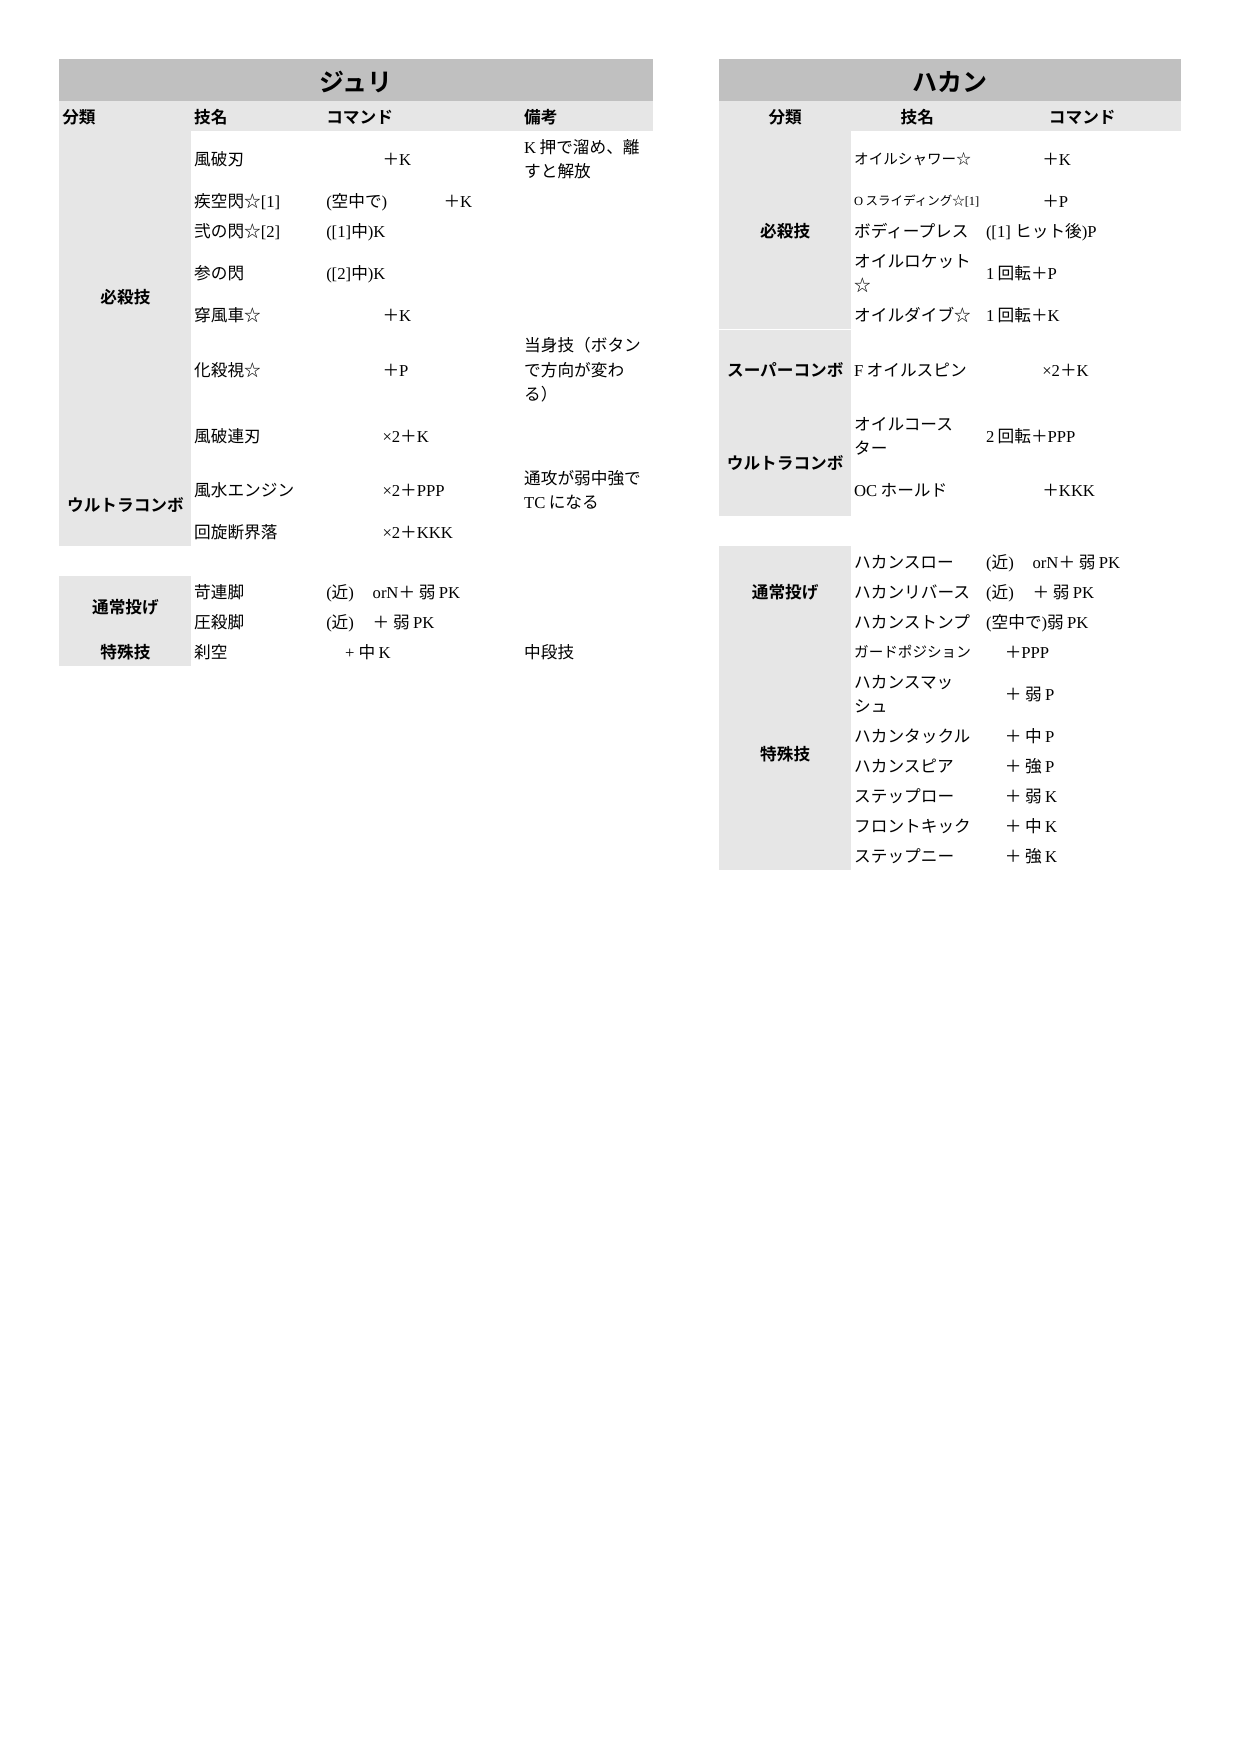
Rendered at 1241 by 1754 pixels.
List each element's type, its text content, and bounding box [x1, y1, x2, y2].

table_cell [521, 810, 653, 840]
table_cell [521, 606, 653, 636]
table_cell [653, 750, 719, 780]
table_cell [653, 245, 719, 299]
table_cell 必殺技 [59, 131, 191, 462]
table_cell (近)＋ 弱PK [983, 576, 1181, 606]
table_cell [59, 810, 191, 840]
table_cell [653, 101, 719, 131]
table_cell [521, 840, 653, 870]
table_header ハカン [719, 59, 1181, 101]
table_cell [521, 666, 653, 720]
table_cell 1回転＋K [983, 300, 1181, 329]
table_cell [59, 780, 191, 810]
table_cell ウルトラコンボ [59, 462, 191, 546]
table_cell ハカンリバース [851, 576, 983, 606]
table_cell [521, 215, 653, 245]
table_cell [653, 720, 719, 750]
table_cell [323, 546, 521, 576]
table_cell 中段技 [521, 636, 653, 666]
table_cell [521, 516, 653, 546]
table_cell [653, 840, 719, 870]
table_cell ハカンストンプ [851, 606, 983, 636]
table_header ジュリ [59, 59, 653, 101]
table_cell 風破連刃 [191, 408, 323, 462]
table_cell オイルシャワー☆ [851, 131, 983, 185]
table_cell ガードポジション [851, 636, 983, 666]
table_cell [653, 462, 719, 516]
table_cell 圧殺脚 [191, 606, 323, 636]
table_cell ＋K [323, 131, 521, 185]
table_cell [653, 185, 719, 215]
table_cell [521, 780, 653, 810]
table_cell [653, 546, 719, 576]
table_cell ステップニー [851, 840, 983, 870]
table_cell 回旋断界落 [191, 516, 323, 546]
table_cell 備考 [521, 101, 653, 131]
table_cell [521, 300, 653, 329]
table_cell 化殺視☆ [191, 330, 323, 408]
table_cell オイルロケット☆ [851, 245, 983, 299]
table_cell 通常投げ [719, 546, 851, 636]
table_cell [191, 810, 323, 840]
table_cell [653, 330, 719, 408]
table_cell [719, 516, 851, 546]
table_cell 技名 [191, 101, 323, 131]
table_cell ＋ 弱P [983, 666, 1181, 720]
table_cell 穿風車☆ [191, 300, 323, 329]
table_cell [653, 636, 719, 666]
table_cell ＋PPP [983, 636, 1181, 666]
table_cell 当身技（ボタンで方向が変わる） [521, 330, 653, 408]
table_cell [521, 245, 653, 299]
table_cell [59, 546, 191, 576]
table_cell [59, 750, 191, 780]
table_cell [653, 300, 719, 329]
table_cell [323, 810, 521, 840]
table_cell OCホールド [851, 462, 983, 516]
table_cell 参の閃 [191, 245, 323, 299]
table_cell [653, 810, 719, 840]
table_cell [191, 750, 323, 780]
table_cell 風水エンジン [191, 462, 323, 516]
table_cell 特殊技 [59, 636, 191, 666]
table_cell [521, 408, 653, 462]
table_cell ×2＋K [323, 408, 521, 462]
table_cell コマンド [323, 101, 521, 131]
table_cell 特殊技 [719, 636, 851, 870]
table_cell 2回転＋PPP [983, 408, 1181, 462]
table_cell ×2＋K [983, 330, 1181, 408]
table_cell [323, 666, 521, 720]
table_cell ステップロー [851, 780, 983, 810]
table_cell (近)＋ 弱PK [323, 606, 521, 636]
table_cell [983, 516, 1181, 546]
table_cell K押で溜め、離すと解放 [521, 131, 653, 185]
table_cell [59, 840, 191, 870]
table_cell [653, 516, 719, 546]
table_cell 分類 [59, 101, 191, 131]
table_cell [191, 666, 323, 720]
table_cell ＋ 強P [983, 750, 1181, 780]
table_cell [653, 408, 719, 462]
table_cell (近)orN＋ 弱PK [983, 546, 1181, 576]
table_header [653, 59, 719, 101]
table_cell ハカンスピア [851, 750, 983, 780]
table_cell ＋P [983, 185, 1181, 215]
table_cell ＋ 強K [983, 840, 1181, 870]
table_cell 分類 [719, 101, 851, 131]
table_cell [851, 516, 983, 546]
table_cell [653, 576, 719, 606]
table_cell フロントキック [851, 810, 983, 840]
table_cell ボディープレス [851, 215, 983, 245]
table_cell [59, 720, 191, 750]
table_cell [653, 666, 719, 720]
table_cell + 中K [323, 636, 521, 666]
table_cell [191, 720, 323, 750]
table_cell [191, 780, 323, 810]
table_cell 疾空閃☆[1] [191, 185, 323, 215]
table_cell ×2＋PPP [323, 462, 521, 516]
table_cell 弐の閃☆[2] [191, 215, 323, 245]
table_cell 風破刃 [191, 131, 323, 185]
table_cell [521, 576, 653, 606]
table_cell オイルコースター [851, 408, 983, 462]
table_cell [521, 720, 653, 750]
table_cell ＋ 中K [983, 810, 1181, 840]
table_cell 通攻が弱中強でTCになる [521, 462, 653, 516]
table_cell Oスライディング☆[1] [851, 185, 983, 215]
table_cell ([1] ヒット後)P [983, 215, 1181, 245]
table_cell ＋K [983, 131, 1181, 185]
table_cell (空中で)弱PK [983, 606, 1181, 636]
table_cell [191, 840, 323, 870]
table_cell 刹空 [191, 636, 323, 666]
table_cell 苛連脚 [191, 576, 323, 606]
table_cell [59, 666, 191, 720]
table_cell [521, 185, 653, 215]
table_cell ＋KKK [983, 462, 1181, 516]
table_cell [191, 546, 323, 576]
table_cell スーパーコンボ [719, 330, 851, 408]
table_cell [323, 750, 521, 780]
table_cell [521, 750, 653, 780]
table_cell ＋ 弱K [983, 780, 1181, 810]
table_cell 必殺技 [719, 131, 851, 329]
table_cell 通常投げ [59, 576, 191, 636]
table_cell ハカンスマッシュ [851, 666, 983, 720]
table_cell 1回転＋P [983, 245, 1181, 299]
table_cell [521, 546, 653, 576]
table_cell [323, 780, 521, 810]
table_cell ＋P [323, 330, 521, 408]
table_cell [323, 840, 521, 870]
table_cell [653, 131, 719, 185]
table_cell (空中で)＋K [323, 185, 521, 215]
table_cell [653, 215, 719, 245]
table_cell ウルトラコンボ [719, 408, 851, 516]
table_cell [653, 606, 719, 636]
table_cell ([1]中)K [323, 215, 521, 245]
table_cell ＋ 中P [983, 720, 1181, 750]
table_cell ＋K [323, 300, 521, 329]
table_cell コマンド [983, 101, 1181, 131]
table_cell ハカンタックル [851, 720, 983, 750]
table_cell 技名 [851, 101, 983, 131]
table_cell ×2＋KKK [323, 516, 521, 546]
table_cell ハカンスロー [851, 546, 983, 576]
table_cell Fオイルスピン [851, 330, 983, 408]
table_cell ([2]中)K [323, 245, 521, 299]
table_cell オイルダイブ☆ [851, 300, 983, 329]
table_cell [323, 720, 521, 750]
table_cell [653, 780, 719, 810]
table_cell (近)orN＋ 弱PK [323, 576, 521, 606]
